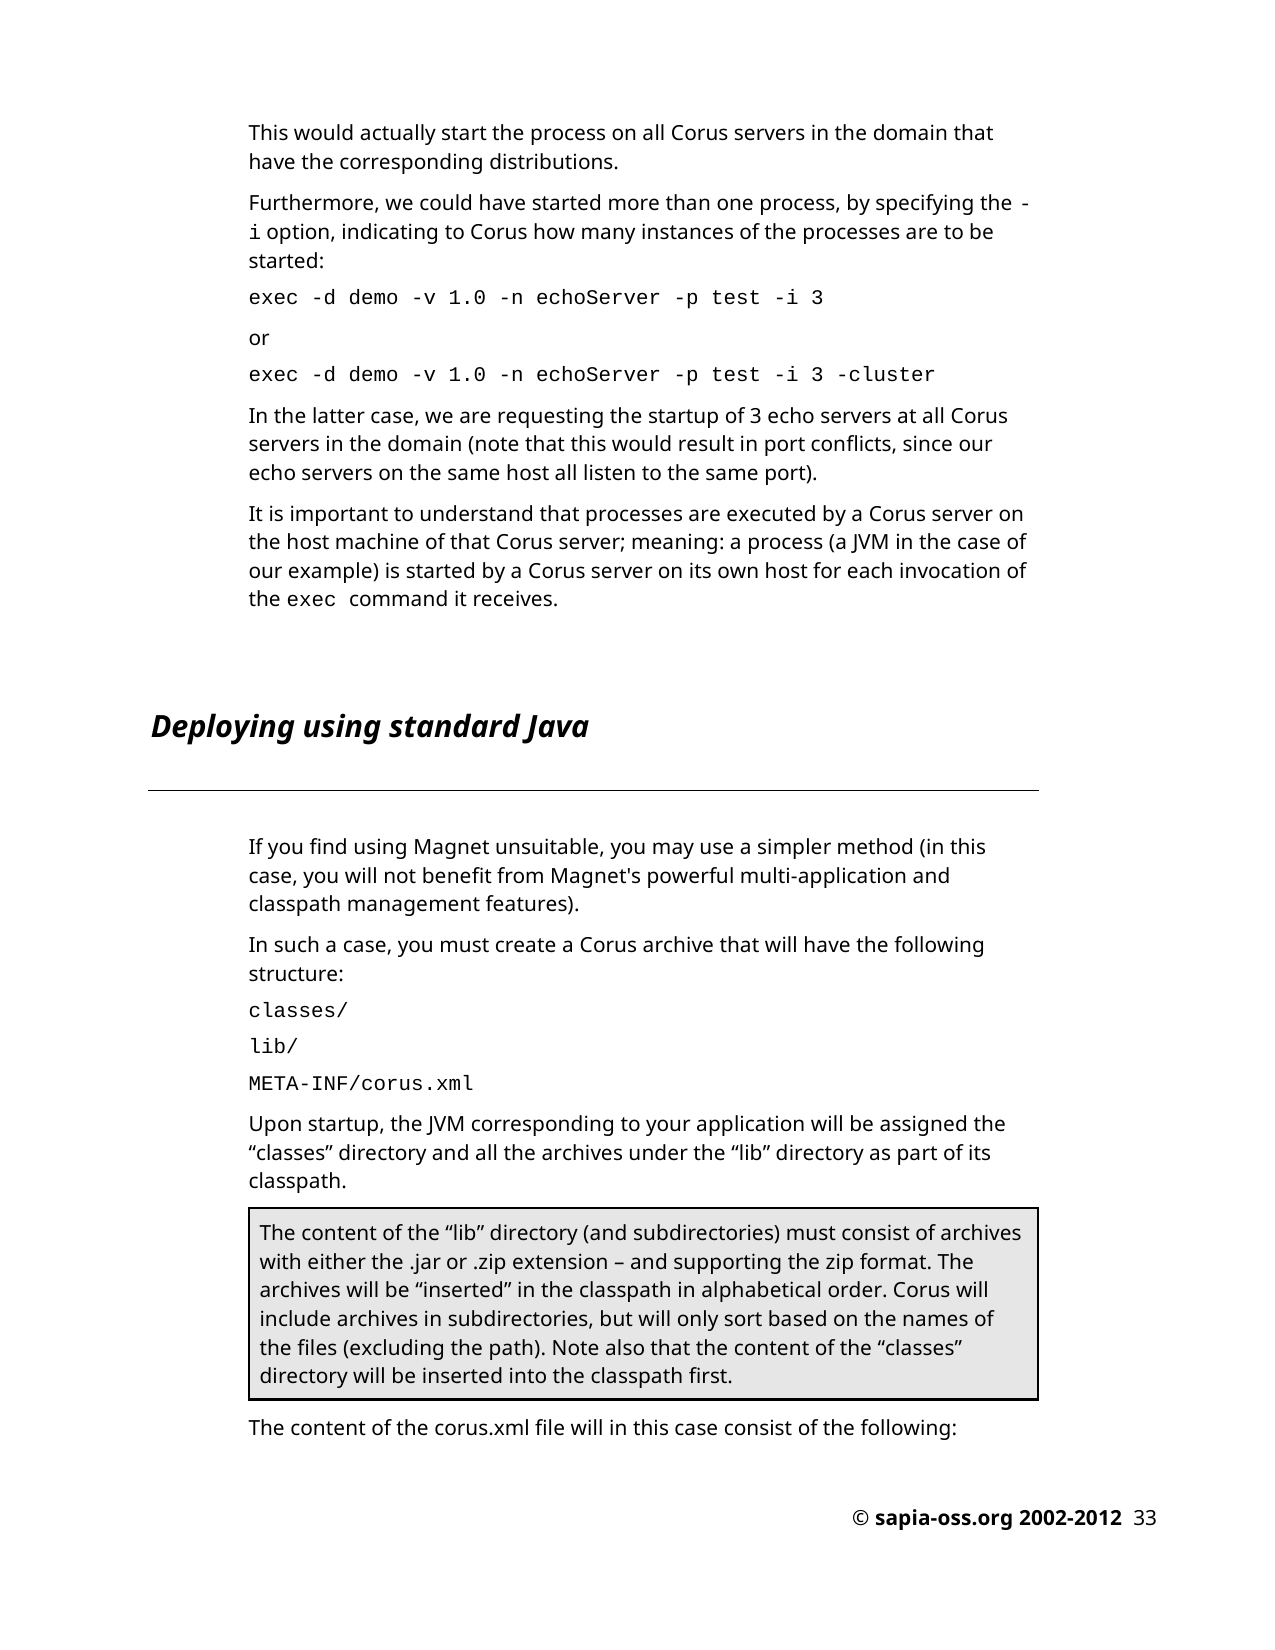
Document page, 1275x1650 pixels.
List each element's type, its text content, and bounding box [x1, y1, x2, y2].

subtitle Deploying using standard Java [148, 702, 1039, 790]
text lib/ [248, 1036, 1039, 1060]
text classes/ [248, 1000, 1039, 1024]
text This would actually start the process on all Corus servers in the domain that have the corresponding distributions. [248, 118, 1039, 175]
text Upon startup, the JVM corresponding to your application will be assigned the “classes” directory and all the archives under the “lib” directory as part of its classpath. [248, 1109, 1039, 1195]
text The content of the corus.xml file will in this case consist of the following: [248, 1413, 1039, 1442]
text exec -d demo -v 1.0 -n echoServer -p test -i 3 [248, 287, 1039, 311]
text In the latter case, we are requesting the startup of 3 echo servers at all Corus servers in the domain (note that this would result in port conflicts, since our echo servers on the same host all listen to the same port). [248, 401, 1039, 486]
text or [248, 323, 1039, 352]
text It is important to understand that processes are executed by a Corus server on the host machine of that Corus server; meaning: a process (a JVM in the case of our example) is started by a Corus server on its own host for each invocation of the exec command it receives. [248, 499, 1039, 613]
text Furthermore, we could have started more than one process, by specifying the -i option, indicating to Corus how many instances of the processes are to be started: [248, 188, 1039, 274]
text In such a case, you must create a Corus archive that will have the following structure: [248, 930, 1039, 987]
text exec -d demo -v 1.0 -n echoServer -p test -i 3 -cluster [248, 364, 1039, 388]
text The content of the “lib” directory (and subdirectories) must consist of archives with either the .jar or .zip extension – and supporting the zip format. The archives will be “inserted” in the classpath in alphabetical order. Corus will include archives in subdirectories, but will only sort based on the names of the files (excluding the path). Note also that the content of the “classes” directory will be inserted into the classpath first. [250, 1209, 1037, 1398]
text If you find using Magnet unsuitable, you may use a simpler method (in this case, you will not benefit from Magnet's powerful multi-application and classpath management features). [248, 832, 1039, 918]
text META-INF/corus.xml [248, 1073, 1039, 1097]
